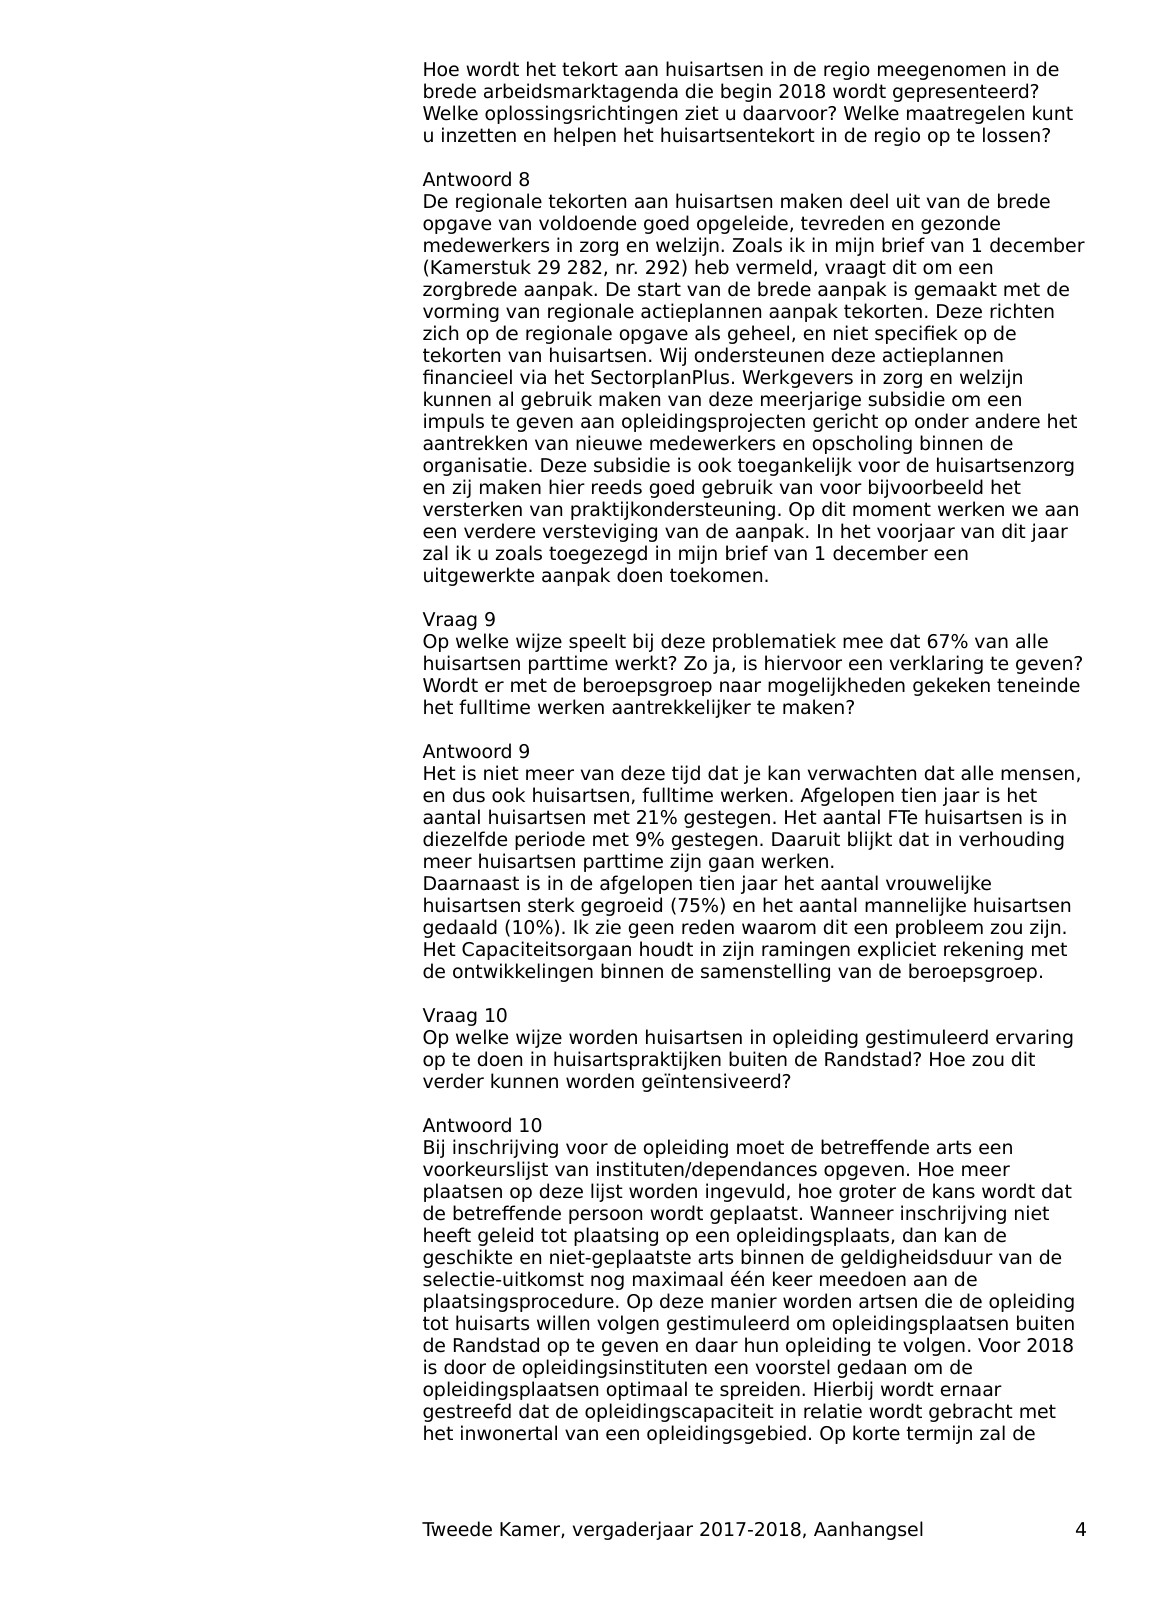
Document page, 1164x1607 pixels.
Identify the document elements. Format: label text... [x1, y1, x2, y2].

text Antwoord 10 [422, 1115, 1087, 1137]
text Het is niet meer van deze tijd dat je kan verwachten dat alle mensen, en dus ook huisartsen, fulltime werken. Afgelopen tien jaar is het aantal huisartsen met 21% gestegen. Het aantal FTe huisartsen is in diezelfde periode met 9% gestegen. Daaruit blijkt dat in verhouding meer huisartsen parttime zijn gaan werken. [422, 763, 1087, 873]
text Antwoord 9 [422, 741, 1087, 763]
text Daarnaast is in de afgelopen tien jaar het aantal vrouwelijke huisartsen sterk gegroeid (75%) en het aantal mannelijke huisartsen gedaald (10%). Ik zie geen reden waarom dit een probleem zou zijn. Het Capaciteitsorgaan houdt in zijn ramingen expliciet rekening met de ontwikkelingen binnen de samenstelling van de beroepsgroep. [422, 873, 1087, 983]
text Hoe wordt het tekort aan huisartsen in de regio meegenomen in de brede arbeidsmarktagenda die begin 2018 wordt gepresenteerd? Welke oplossingsrichtingen ziet u daarvoor? Welke maatregelen kunt u inzetten en helpen het huisartsentekort in de regio op te lossen? [422, 59, 1087, 147]
text Vraag 9 [422, 609, 1087, 631]
text De regionale tekorten aan huisartsen maken deel uit van de brede opgave van voldoende goed opgeleide, tevreden en gezonde medewerkers in zorg en welzijn. Zoals ik in mijn brief van 1 december (Kamerstuk 29 282, nr. 292) heb vermeld, vraagt dit om een zorgbrede aanpak. De start van de brede aanpak is gemaakt met de vorming van regionale actieplannen aanpak tekorten. Deze richten zich op de regionale opgave als geheel, en niet specifiek op de tekorten van huisartsen. Wij ondersteunen deze actieplannen financieel via het SectorplanPlus. Werkgevers in zorg en welzijn kunnen al gebruik maken van deze meerjarige subsidie om een impuls te geven aan opleidingsprojecten gericht op onder andere het aantrekken van nieuwe medewerkers en opscholing binnen de organisatie. Deze subsidie is ook toegankelijk voor de huisartsenzorg en zij maken hier reeds goed gebruik van voor bijvoorbeeld het versterken van praktijkondersteuning. Op dit moment werken we aan een verdere versteviging van de aanpak. In het voorjaar van dit jaar zal ik u zoals toegezegd in mijn brief van 1 december een uitgewerkte aanpak doen toekomen. [422, 191, 1087, 587]
text Op welke wijze speelt bij deze problematiek mee dat 67% van alle huisartsen parttime werkt? Zo ja, is hiervoor een verklaring te geven? Wordt er met de beroepsgroep naar mogelijkheden gekeken teneinde het fulltime werken aantrekkelijker te maken? [422, 631, 1087, 719]
text Antwoord 8 [422, 169, 1087, 191]
text Op welke wijze worden huisartsen in opleiding gestimuleerd ervaring op te doen in huisartspraktijken buiten de Randstad? Hoe zou dit verder kunnen worden geïntensiveerd? [422, 1027, 1087, 1093]
text Bij inschrijving voor de opleiding moet de betreffende arts een voorkeurslijst van instituten/dependances opgeven. Hoe meer plaatsen op deze lijst worden ingevuld, hoe groter de kans wordt dat de betreffende persoon wordt geplaatst. Wanneer inschrijving niet heeft geleid tot plaatsing op een opleidingsplaats, dan kan de geschikte en niet-geplaatste arts binnen de geldigheidsduur van de selectie-uitkomst nog maximaal één keer meedoen aan de plaatsingsprocedure. Op deze manier worden artsen die de opleiding tot huisarts willen volgen gestimuleerd om opleidingsplaatsen buiten de Randstad op te geven en daar hun opleiding te volgen. Voor 2018 is door de opleidingsinstituten een voorstel gedaan om de opleidingsplaatsen optimaal te spreiden. Hierbij wordt ernaar gestreefd dat de opleidingscapaciteit in relatie wordt gebracht met het inwonertal van een opleidingsgebied. Op korte termijn zal de [422, 1137, 1087, 1445]
text Vraag 10 [422, 1005, 1087, 1027]
